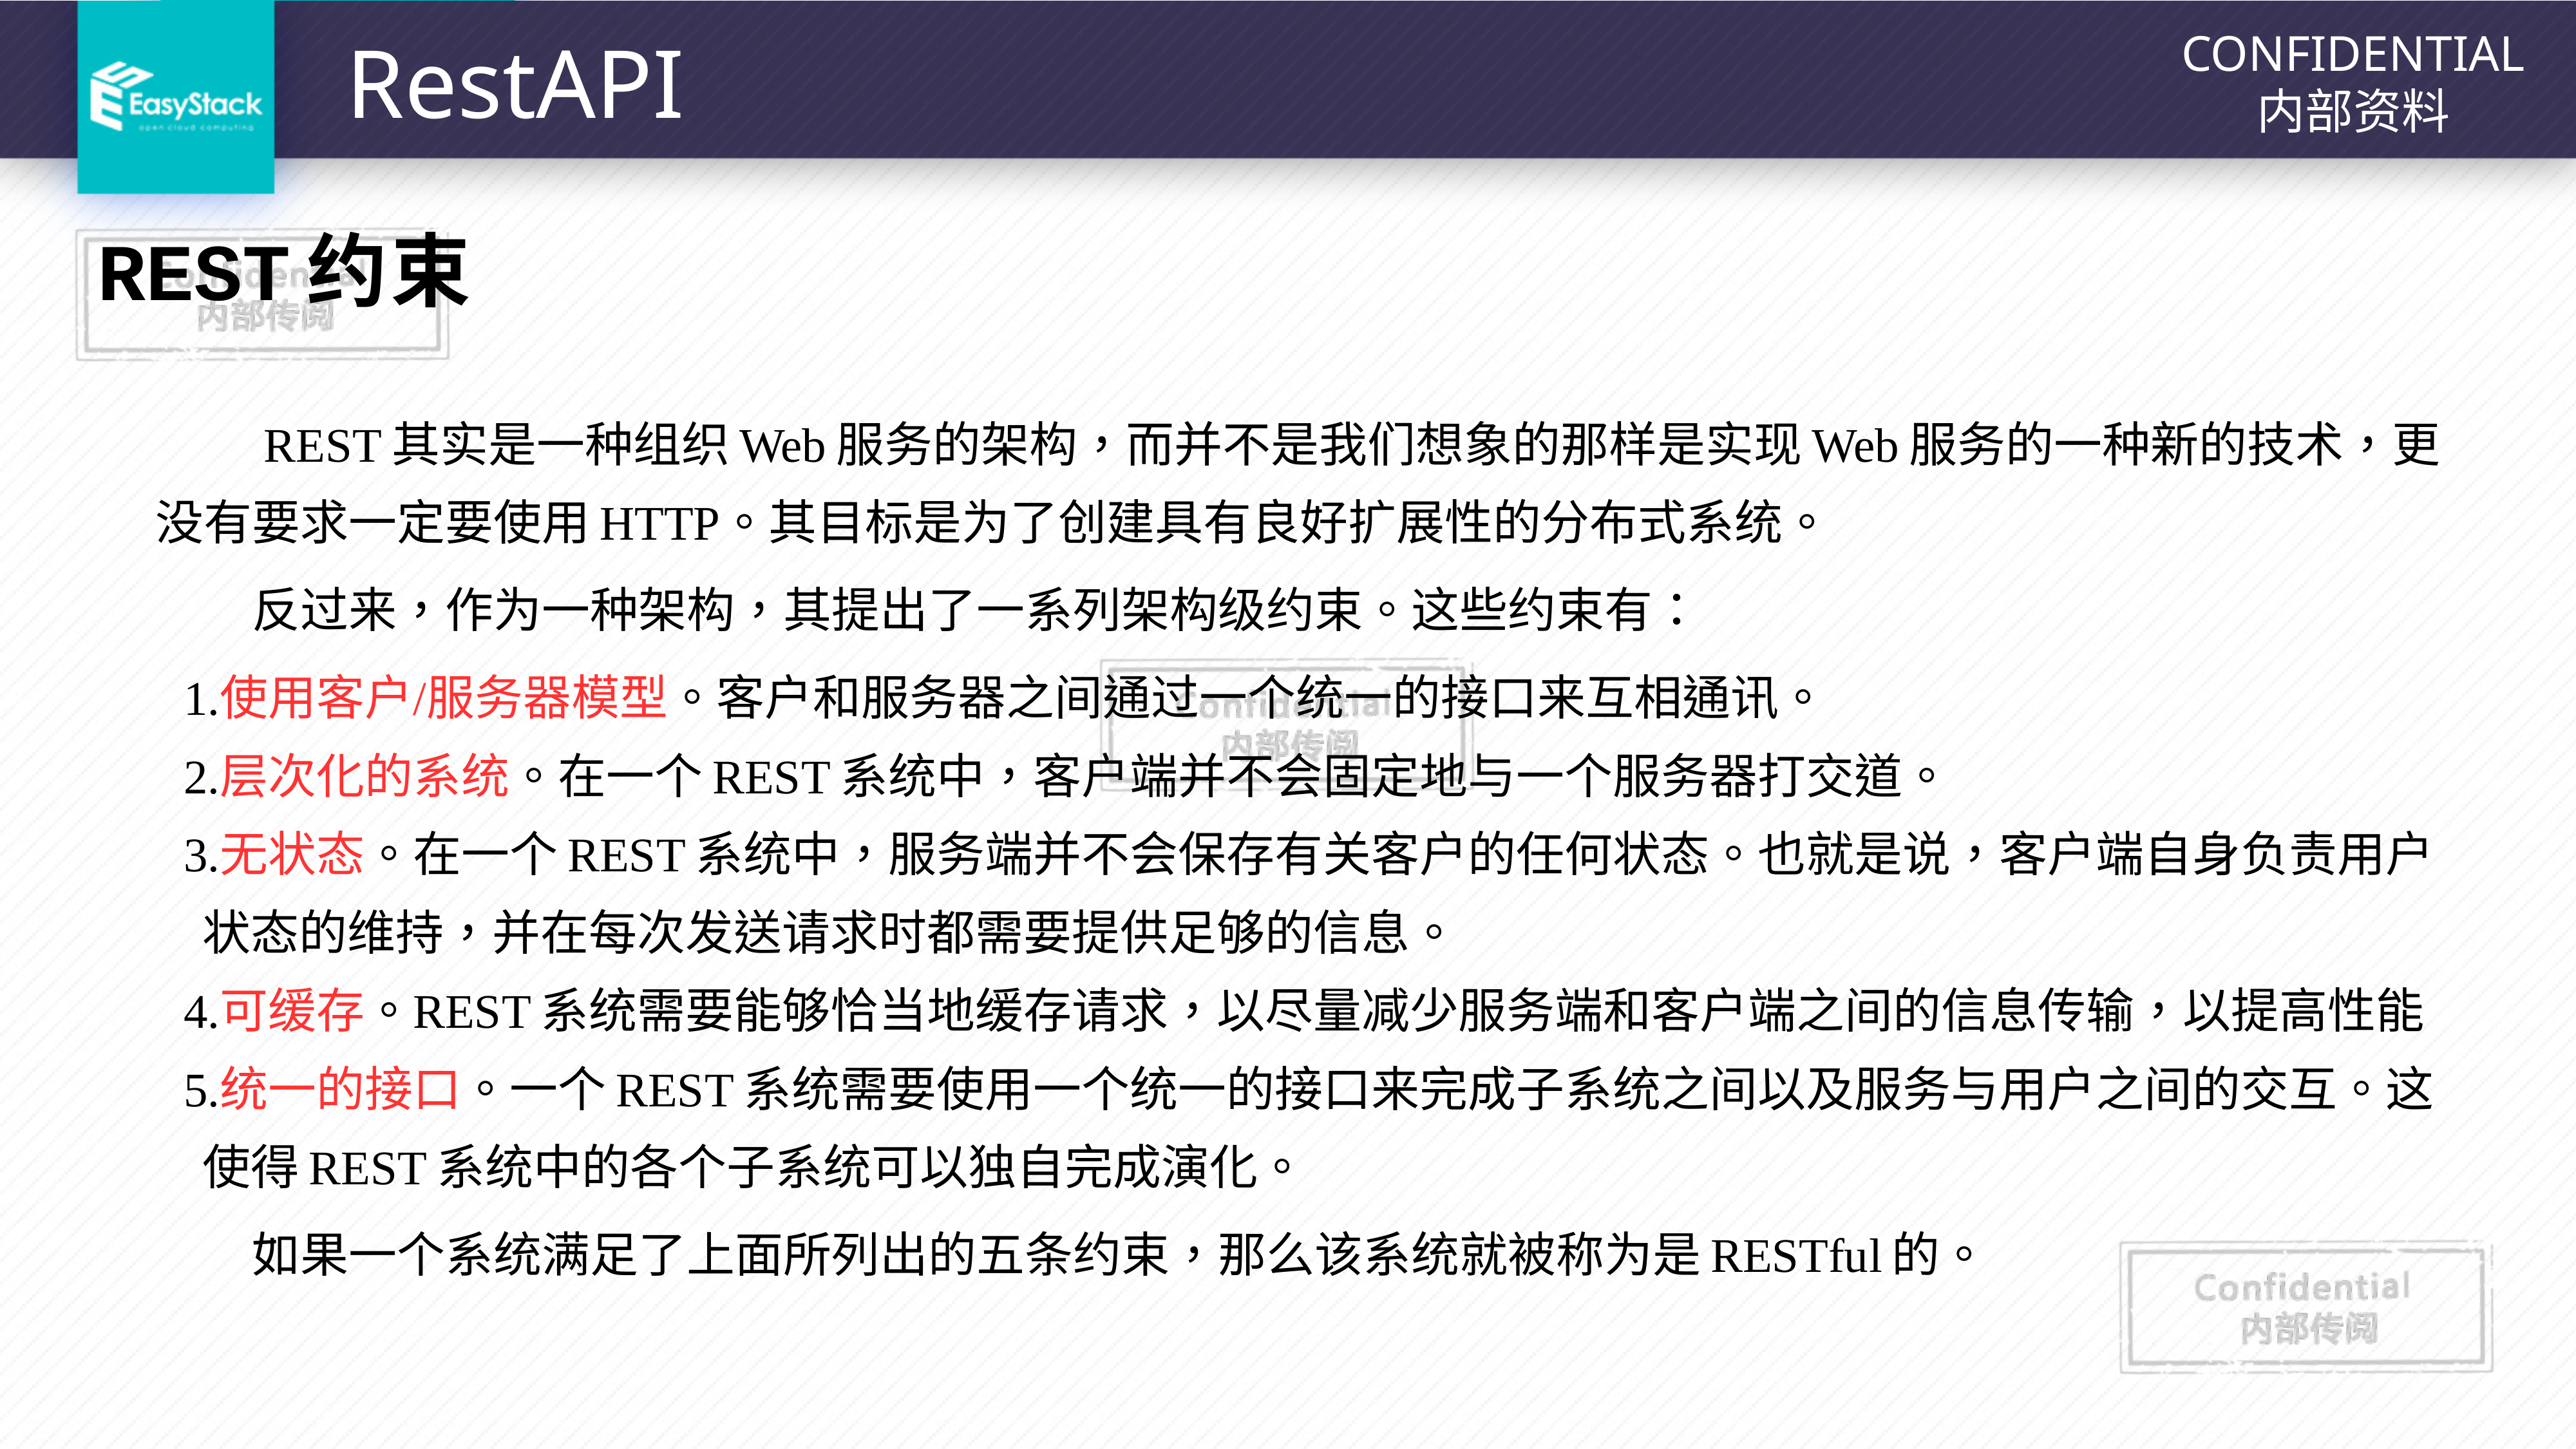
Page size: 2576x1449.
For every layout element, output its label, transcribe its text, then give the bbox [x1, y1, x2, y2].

text_box RestAPI [341, 3, 2541, 158]
picture [0, 0, 2576, 1449]
chart [97, 226, 1213, 357]
chart [154, 411, 2441, 1334]
